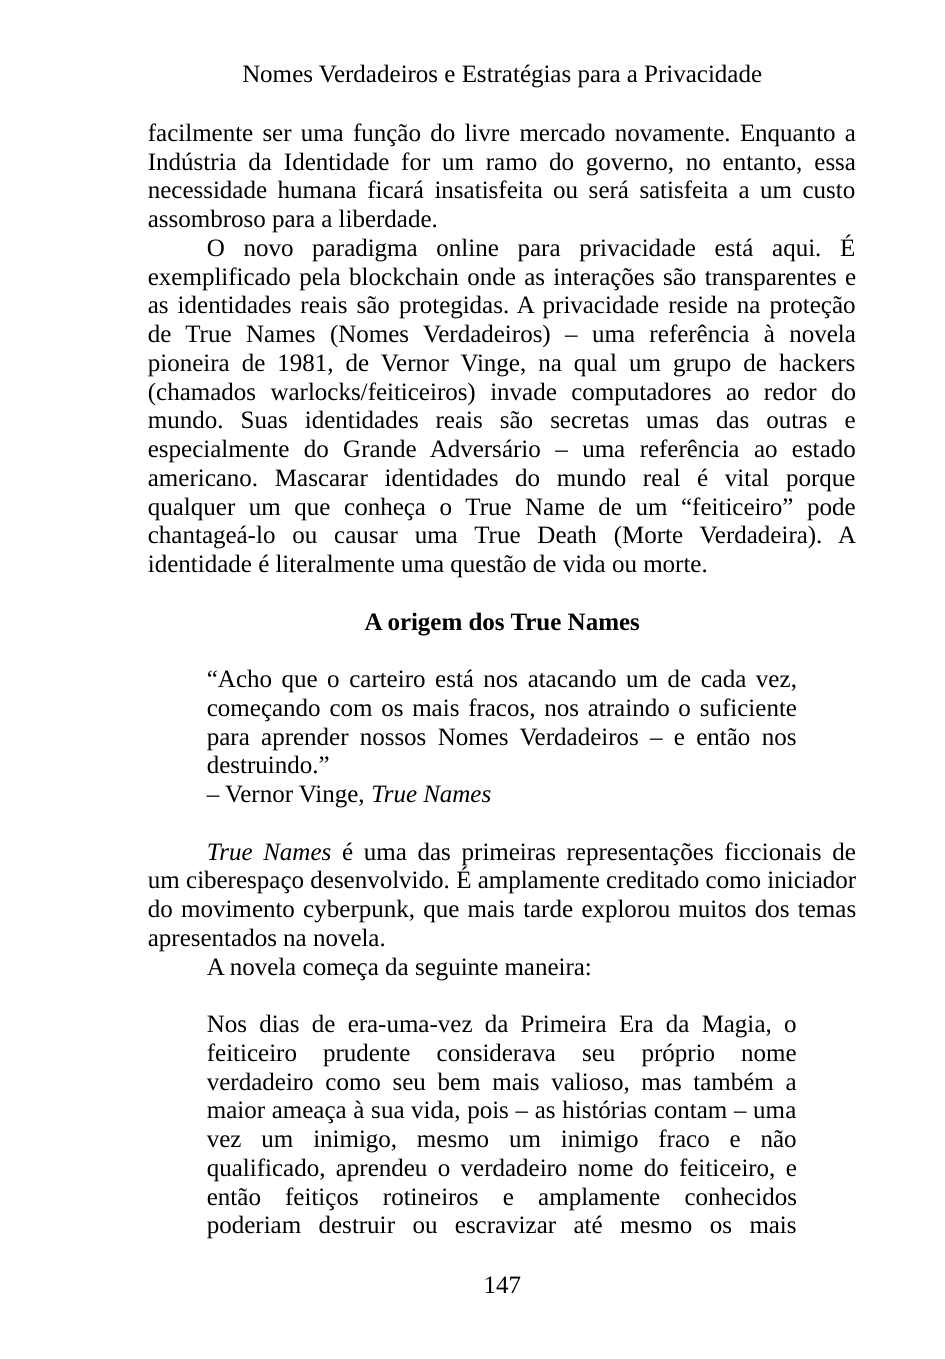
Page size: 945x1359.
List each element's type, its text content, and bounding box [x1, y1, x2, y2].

text “Acho que o carteiro está nos atacando um de cada vez, começando com os mais fracos, nos atraindo o suficiente para aprender nossos Nomes Verdadeiros – e então nos destruindo.” [207, 664, 797, 779]
text facilmente ser uma função do livre mercado novamente. Enquanto a Indústria da Identidade for um ramo do governo, no entanto, essa necessidade humana ficará insatisfeita ou será satisfeita a um custo assombroso para a liberdade. [148, 118, 856, 233]
subtitle A origem dos True Names [148, 607, 856, 636]
text O novo paradigma online para privacidade está aqui. É exemplificado pela blockchain onde as interações são transparentes e as identidades reais são protegidas. A privacidade reside na proteção de True Names (Nomes Verdadeiros) – uma referência à novela pioneira de 1981, de Vernor Vinge, na qual um grupo de hackers (chamados warlocks/feiticeiros) invade computadores ao redor do mundo. Suas identidades reais são secretas umas das outras e especialmente do Grande Adversário – uma referência ao estado americano. Mascarar identidades do mundo real é vital porque qualquer um que conheça o True Name de um “feiticeiro” pode chantageá-lo ou causar uma True Death (Morte Verdadeira). A identidade é literalmente uma questão de vida ou morte. [148, 233, 856, 578]
text – Vernor Vinge, True Names [207, 779, 797, 808]
text True Names é uma das primeiras representações ficcionais de um ciberespaço desenvolvido. É amplamente creditado como iniciador do movimento cyberpunk, que mais tarde explorou muitos dos temas apresentados na novela. [148, 837, 856, 952]
text A novela começa da seguinte maneira: [148, 952, 856, 981]
text Nos dias de era-uma-vez da Primeira Era da Magia, o feiticeiro prudente considerava seu próprio nome verdadeiro como seu bem mais valioso, mas também a maior ameaça à sua vida, pois – as histórias contam – uma vez um inimigo, mesmo um inimigo fraco e não qualificado, aprendeu o verdadeiro nome do feiticeiro, e então feitiços rotineiros e amplamente conhecidos poderiam destruir ou escravizar até mesmo os mais [207, 1009, 797, 1239]
